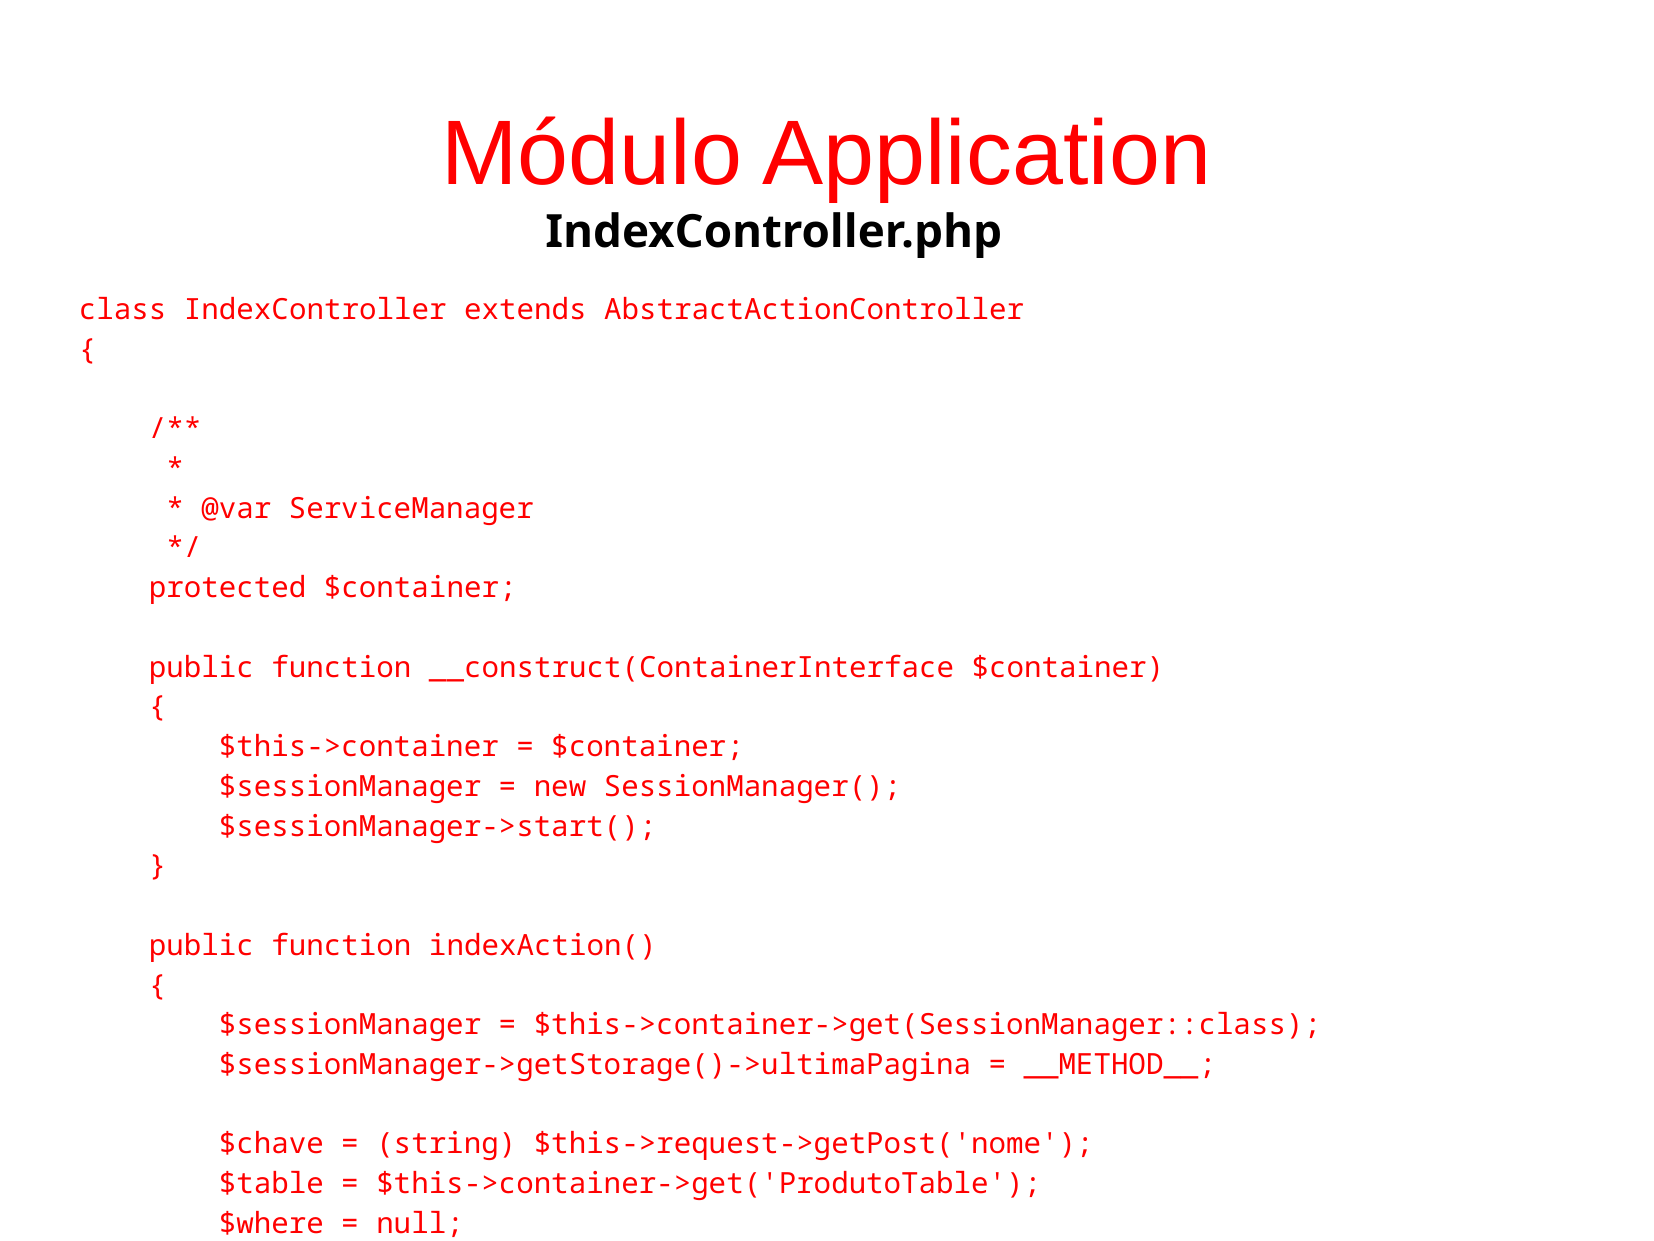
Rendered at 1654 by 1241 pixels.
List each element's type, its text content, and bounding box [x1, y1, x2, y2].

title Módulo Application [82, 49, 1571, 257]
text_box IndexController.php [530, 191, 1047, 260]
text_box class IndexController extends AbstractActionController { /** * * @var ServiceManager */ protected $container; public function __construct(ContainerInterface $container) { $this->container = $container; $sessionManager = new SessionManager(); $sessionManager->start(); } public function indexAction() { $sessionManager = $this->container->get(SessionManager::class); $sessionManager->getStorage()->ultimaPagina = __METHOD__; $chave = (string) $this->request->getPost('nome'); $table = $this->container->get('ProdutoTable'); $where = null; if (!empty($chave)){ $where = new Where(); $where->like('nome', "$chave%"); } [64, 280, 1624, 1241]
